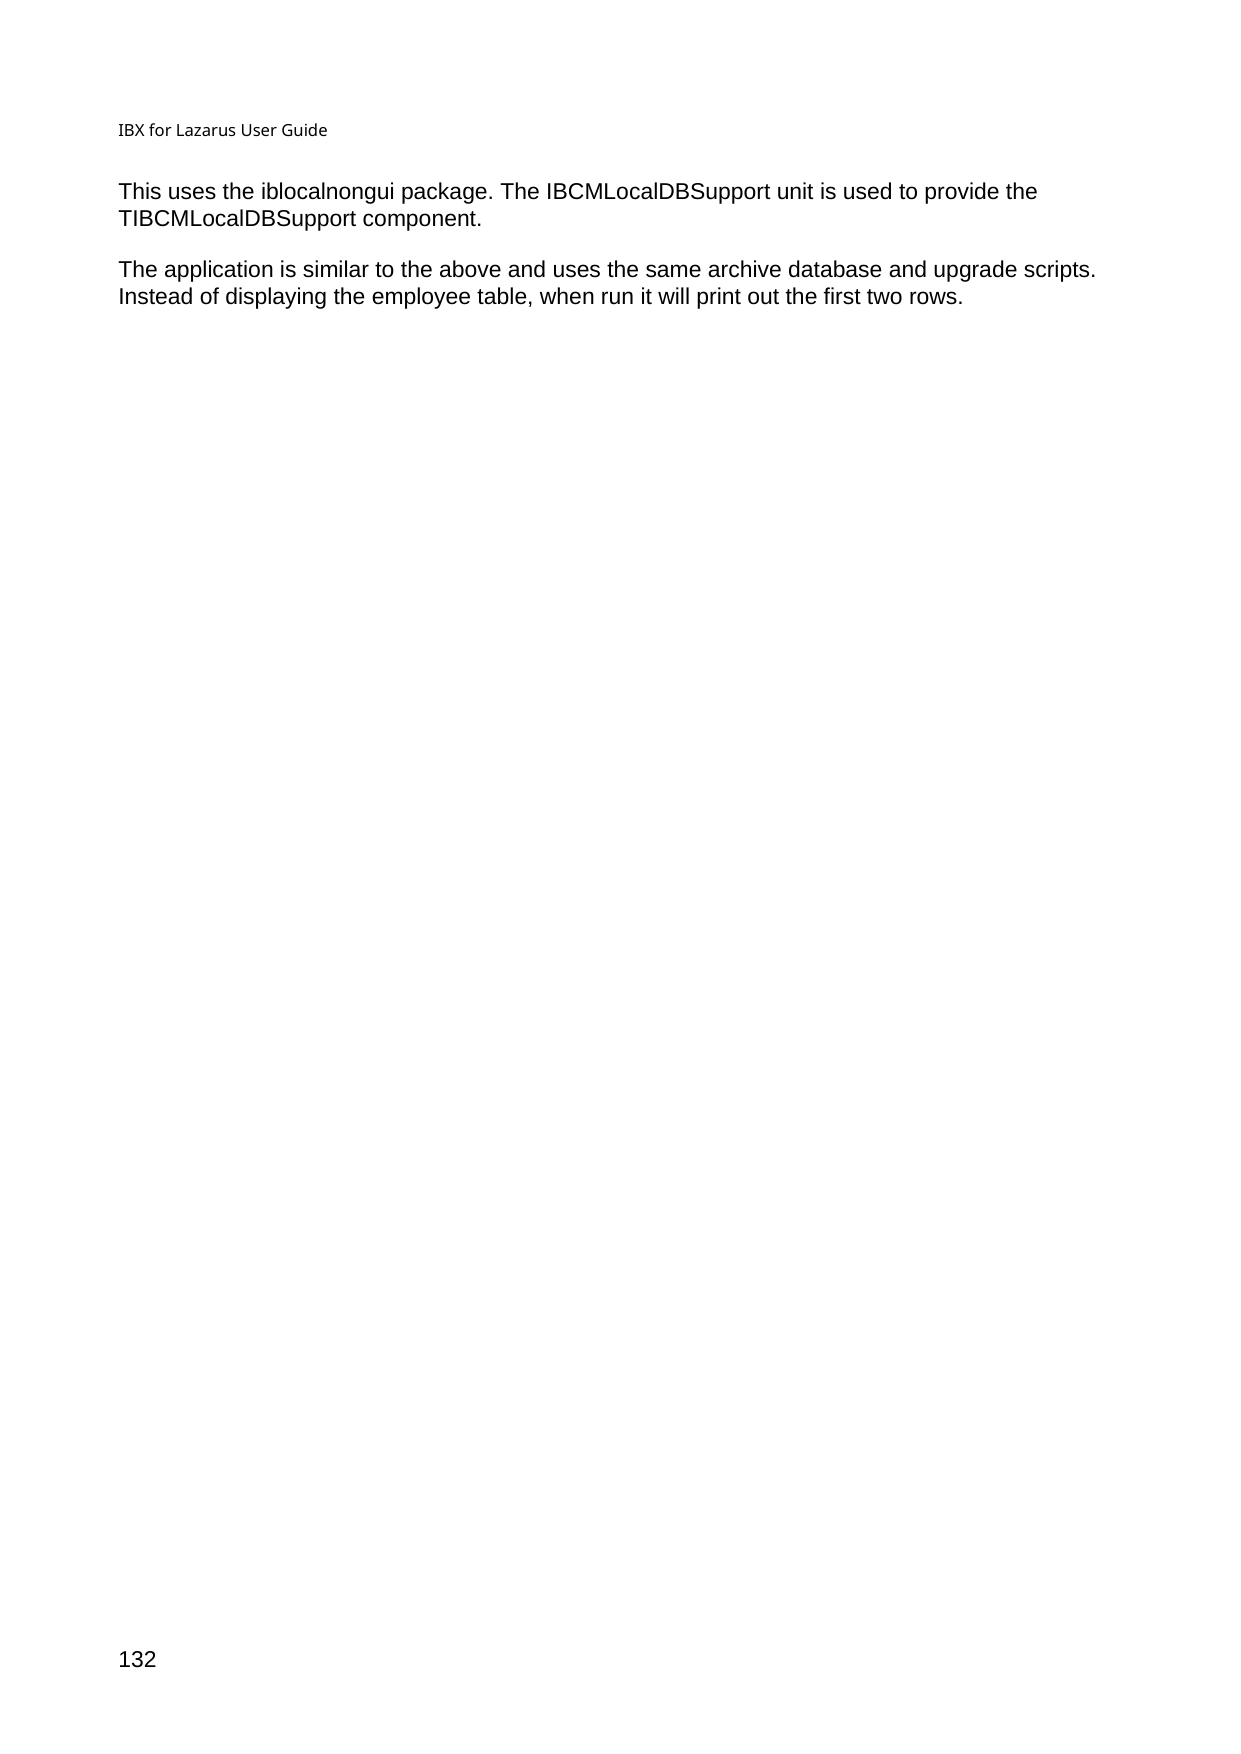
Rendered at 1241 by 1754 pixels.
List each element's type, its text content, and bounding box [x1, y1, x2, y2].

text The application is similar to the above and uses the same archive database and upgrade scripts. Instead of displaying the employee table, when run it will print out the first two rows. [118, 256, 1122, 309]
text This uses the iblocalnongui package. The IBCMLocalDBSupport unit is used to provide the TIBCMLocalDBSupport component. [118, 178, 1122, 231]
